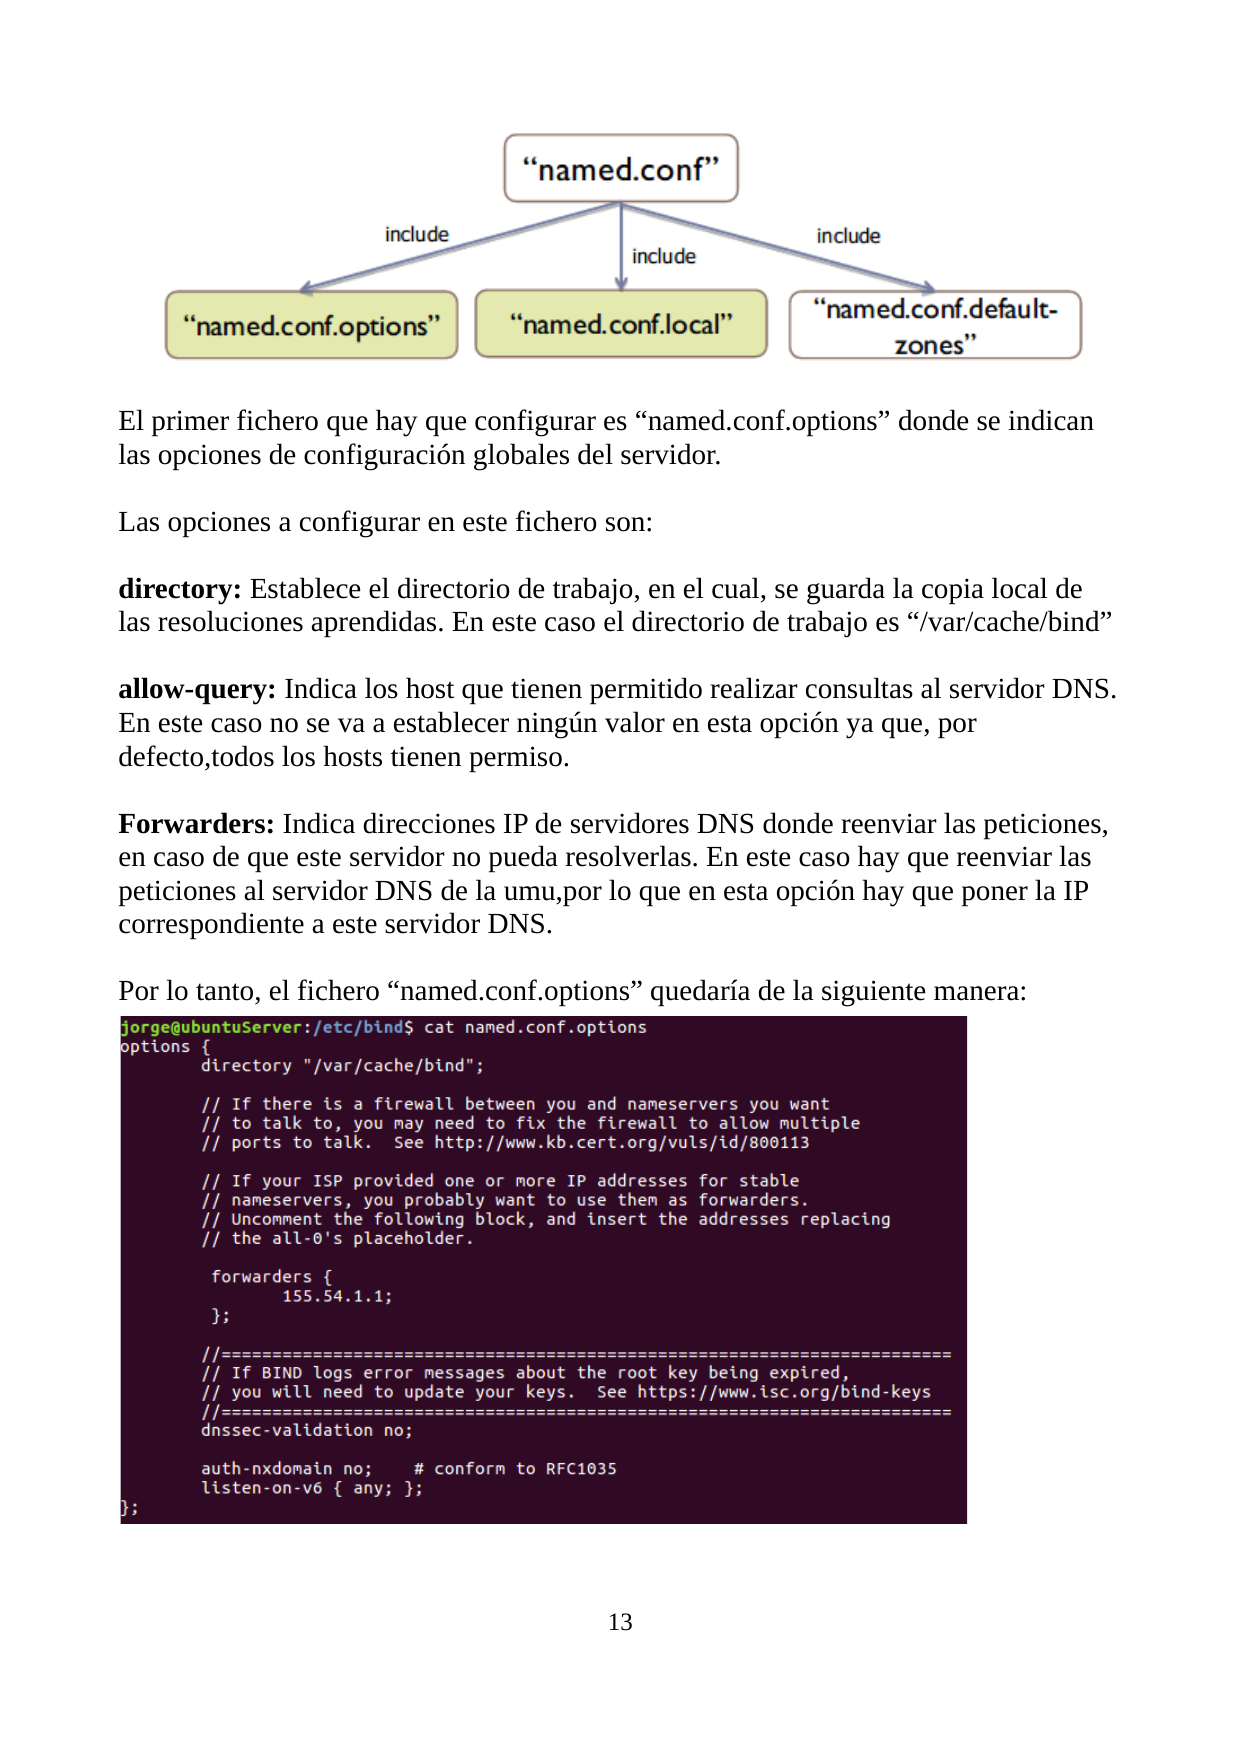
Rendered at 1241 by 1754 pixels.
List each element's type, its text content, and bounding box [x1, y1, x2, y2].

text El primer fichero que hay que configurar es “named.conf.options” donde se indican las opciones de configuración globales del servidor. [118, 403, 1122, 470]
text Las opciones a configurar en este fichero son: [118, 504, 1122, 537]
picture [129, 118, 1111, 370]
text Por lo tanto, el fichero “named.conf.options” quedaría de la siguiente manera: [118, 973, 1122, 1007]
text Forwarders: Indica direcciones IP de servidores DNS donde reenviar las peticiones, en caso de que este servidor no pueda resolverlas. En este caso hay que reenviar las peticiones al servidor DNS de la umu,por lo que en esta opción hay que poner la IP correspondiente a este servidor DNS. [118, 806, 1122, 940]
text allow-query: Indica los host que tienen permitido realizar consultas al servidor DNS. En este caso no se va a establecer ningún valor en esta opción ya que, por defecto,todos los hosts tienen permiso. [118, 672, 1122, 772]
text directory: Establece el directorio de trabajo, en el cual, se guarda la copia local de las resoluciones aprendidas. En este caso el directorio de trabajo es “/var/cache/bind” [118, 571, 1122, 638]
picture [120, 1016, 968, 1524]
